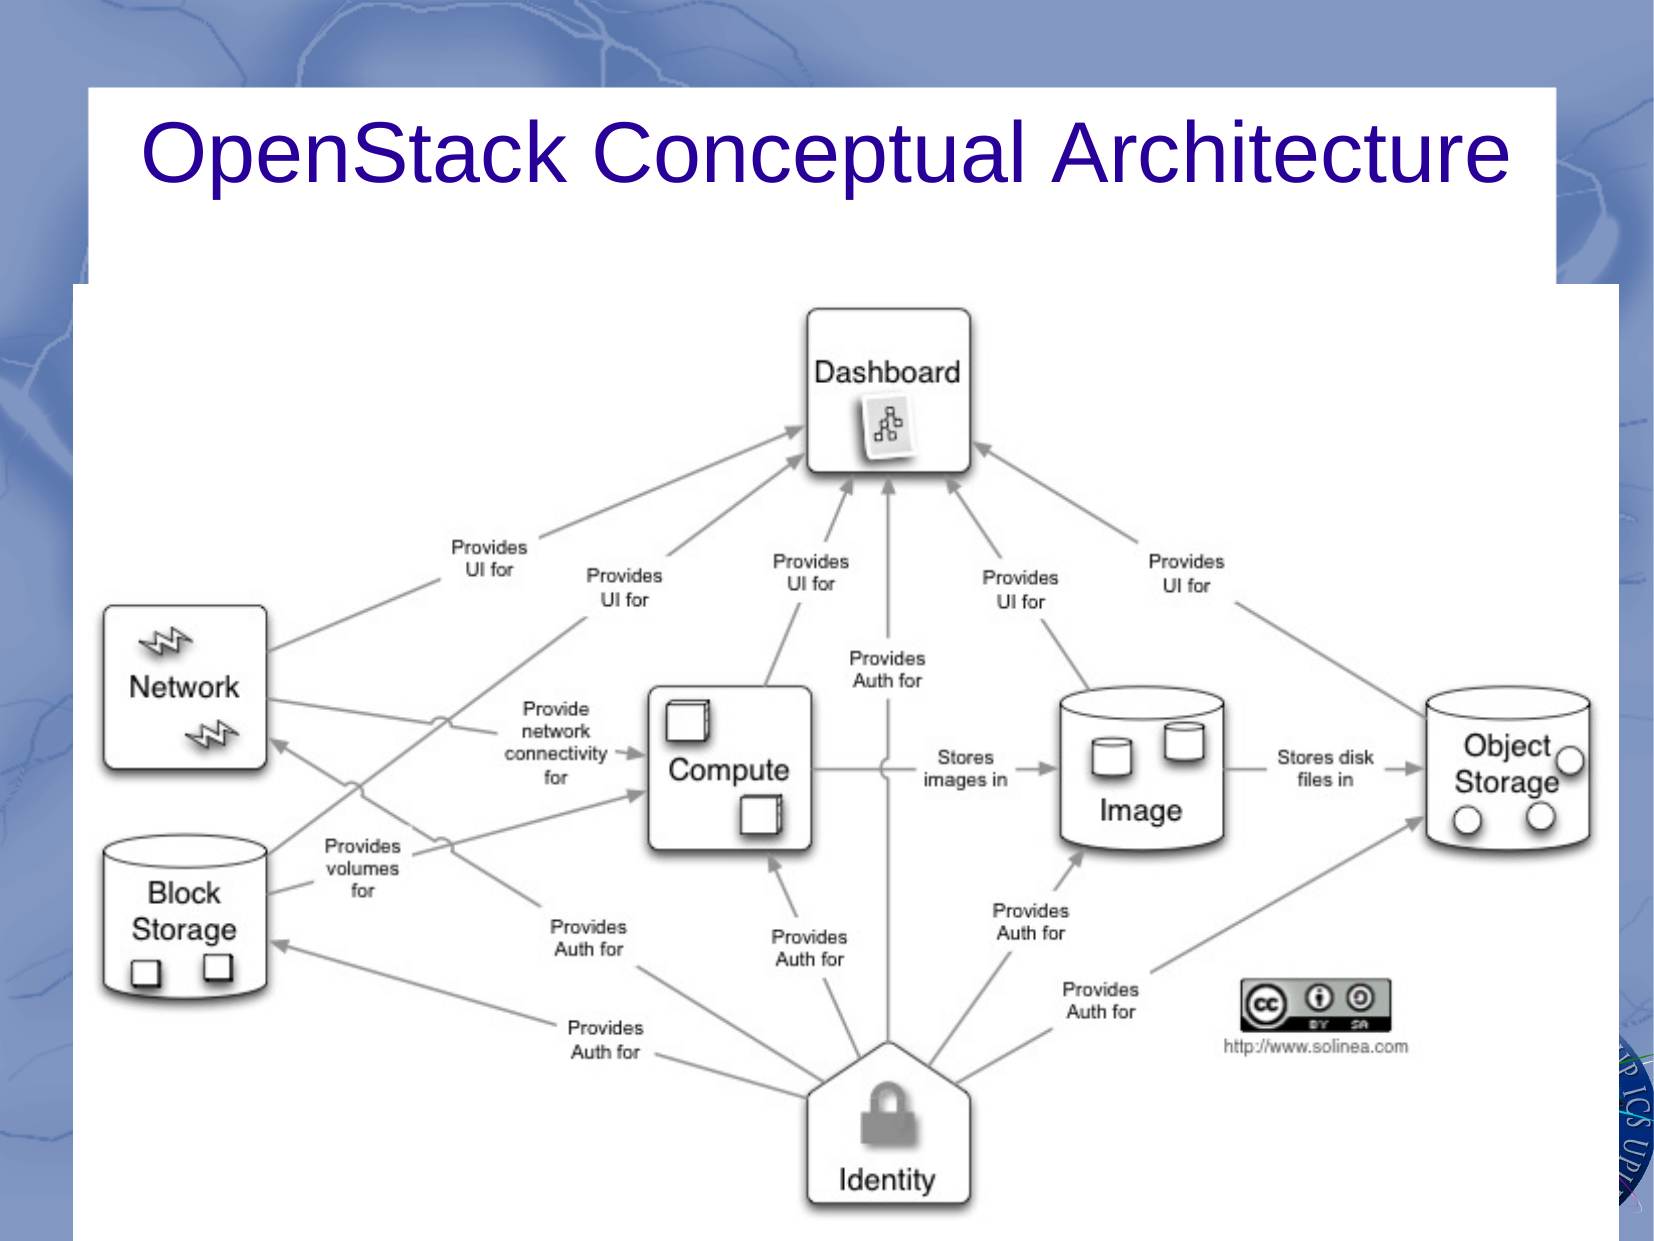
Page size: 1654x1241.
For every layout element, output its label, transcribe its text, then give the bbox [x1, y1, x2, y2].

title OpenStack Conceptual Architecture [82, 49, 1571, 257]
picture [0, 0, 1654, 1241]
